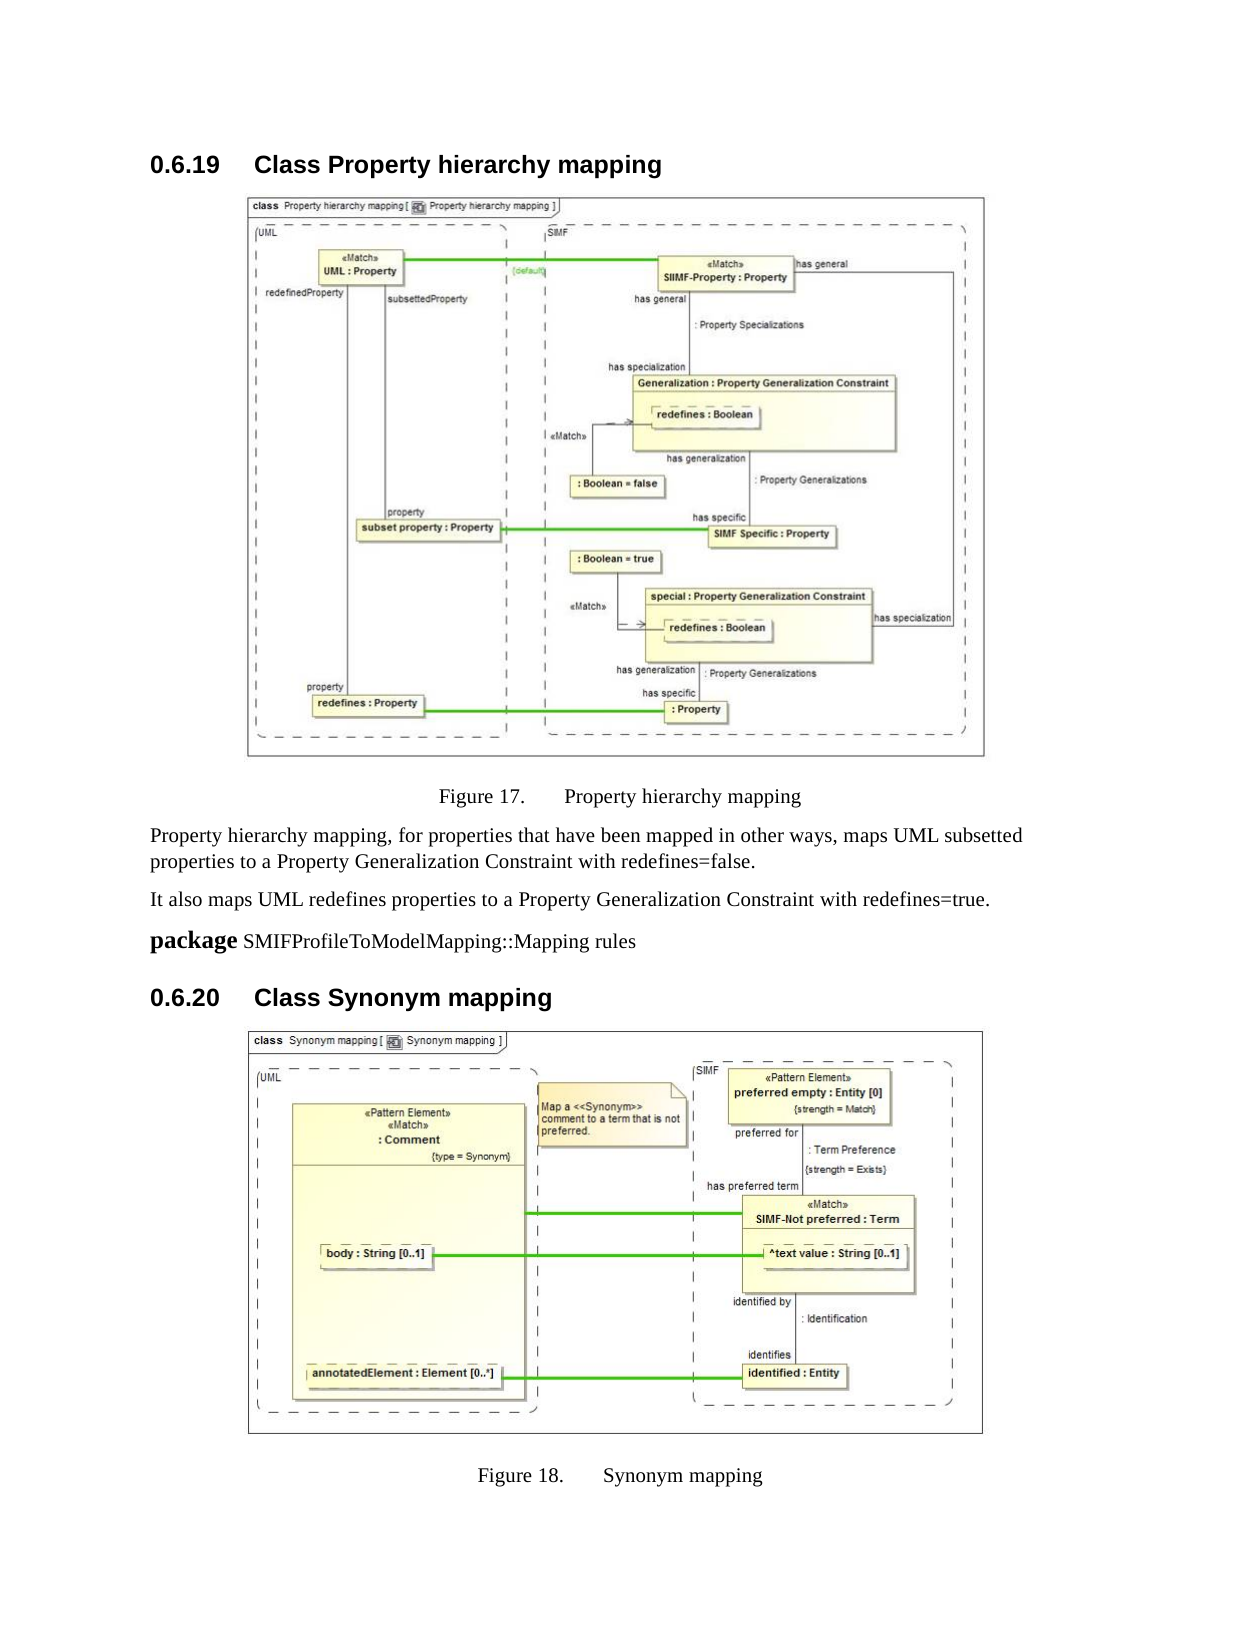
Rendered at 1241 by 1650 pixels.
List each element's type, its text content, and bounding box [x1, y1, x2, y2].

subtitle Class Property hierarchy mapping [150, 150, 1090, 179]
text package SMIFProfileToModelMapping::Mapping rules [150, 925, 1090, 954]
text Figure 18. Synonym mapping [150, 1462, 1090, 1487]
text Figure 17. Property hierarchy mapping [150, 783, 1090, 808]
text Property hierarchy mapping, for properties that have been mapped in other ways, maps UML subsetted properties to a Property Generalization Constraint with redefines=false. [150, 822, 1090, 873]
text It also maps UML redefines properties to a Property Generalization Constraint with redefines=true. [150, 887, 1090, 911]
subtitle Class Synonym mapping [150, 983, 1090, 1012]
picture [243, 1026, 997, 1448]
picture [243, 193, 997, 769]
